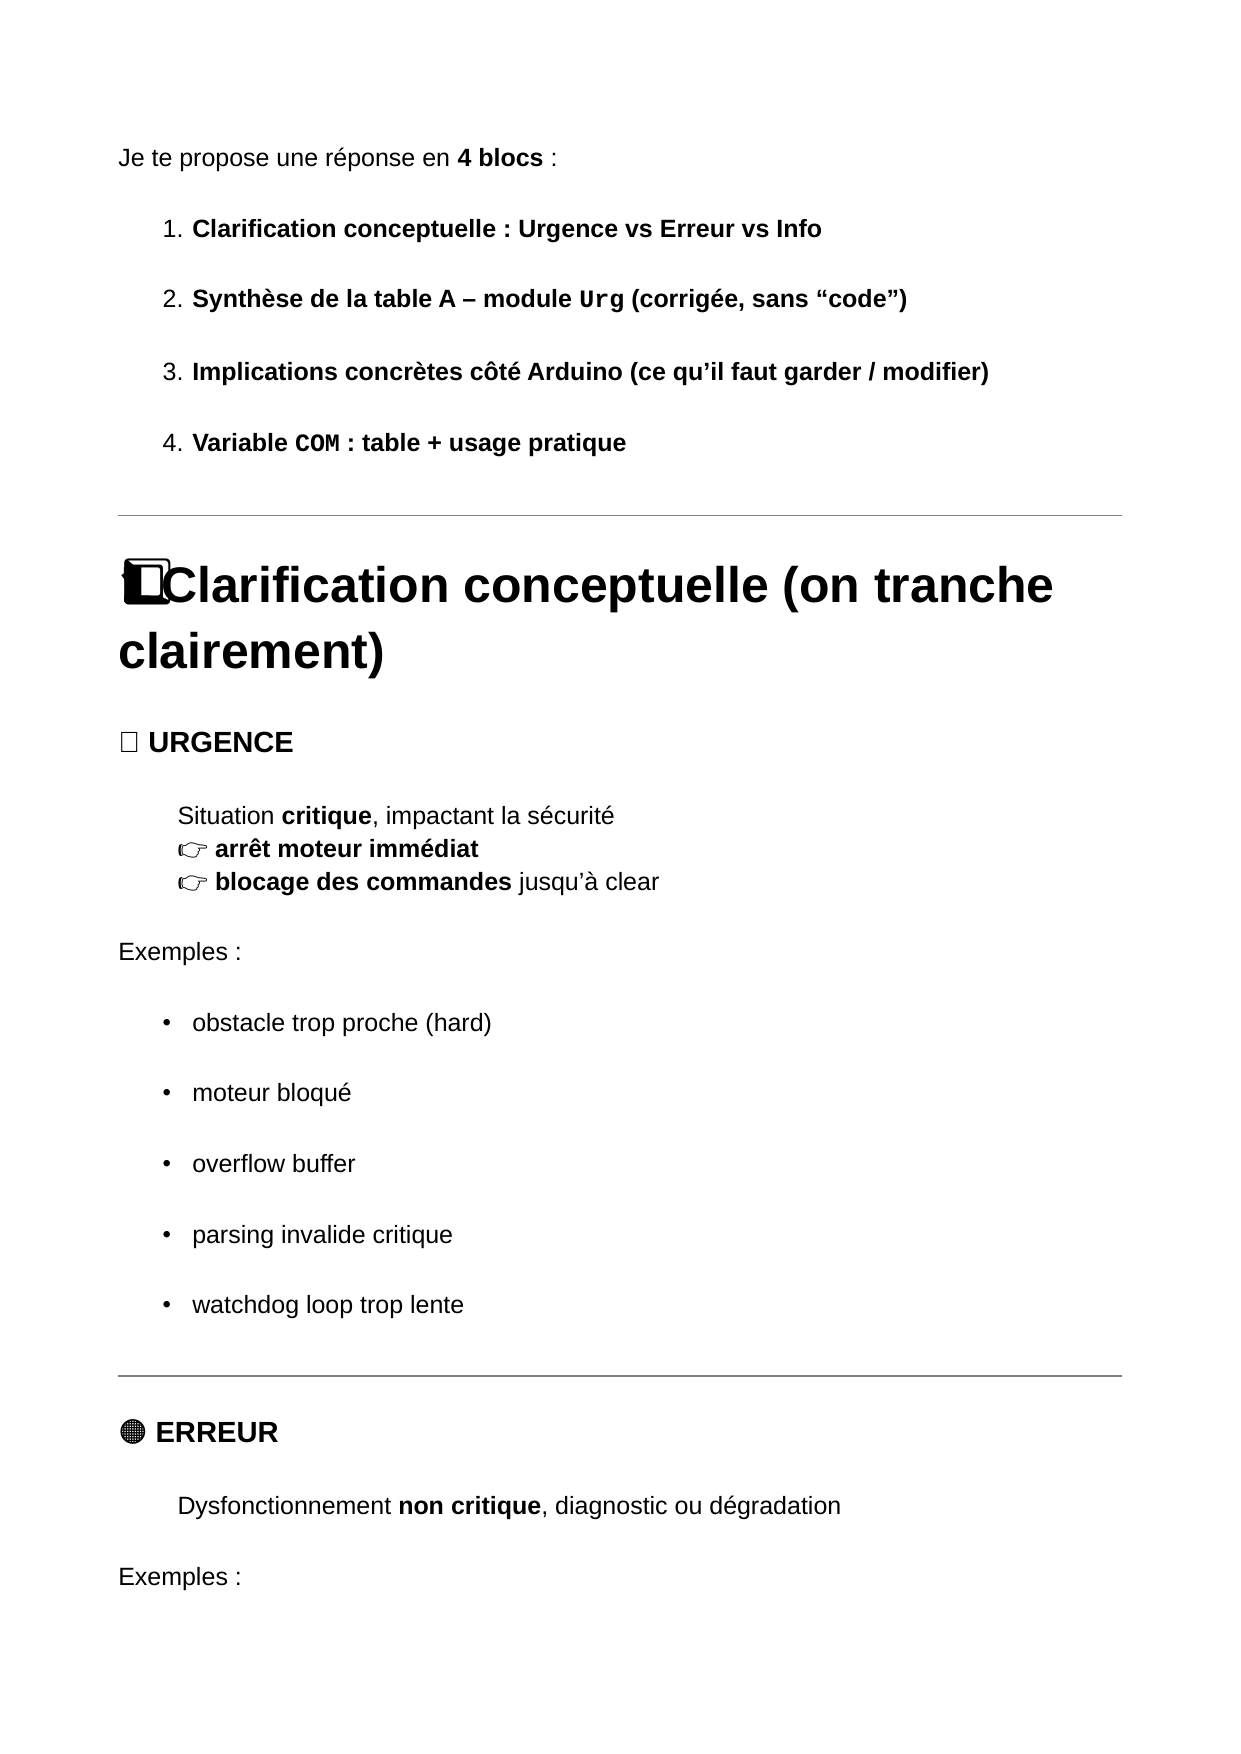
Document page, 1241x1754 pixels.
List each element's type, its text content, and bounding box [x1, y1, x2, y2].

list Clarification conceptuelle : Urgence vs Erreur vs Info [162, 214, 1122, 242]
list Variable COM : table + usage pratique [162, 428, 1122, 459]
list overflow buffer [162, 1149, 1122, 1178]
list obstacle trop proche (hard) [162, 1008, 1122, 1037]
list Synthèse de la table A – module Urg (corrigée, sans “code”) [162, 284, 1122, 315]
text Situation critique, impactant la sécurité 👉 arrêt moteur immédiat 👉 blocage des commandes jusqu’à clear [177, 801, 1063, 896]
text Je te propose une réponse en 4 blocs : [118, 143, 1122, 172]
subtitle 1️⃣ Clarification conceptuelle (on tranche clairement) [118, 555, 1122, 679]
text Exemples : [118, 937, 1122, 966]
subtitle 🟠 ERREUR [118, 1415, 1122, 1449]
text Dysfonctionnement non critique, diagnostic ou dégradation [177, 1491, 1063, 1520]
text Exemples : [118, 1562, 1122, 1591]
list Implications concrètes côté Arduino (ce qu’il faut garder / modifier) [162, 357, 1122, 386]
subtitle 🔴 URGENCE [118, 725, 1122, 758]
list watchdog loop trop lente [162, 1290, 1122, 1319]
list parsing invalide critique [162, 1220, 1122, 1248]
list moteur bloqué [162, 1078, 1122, 1107]
